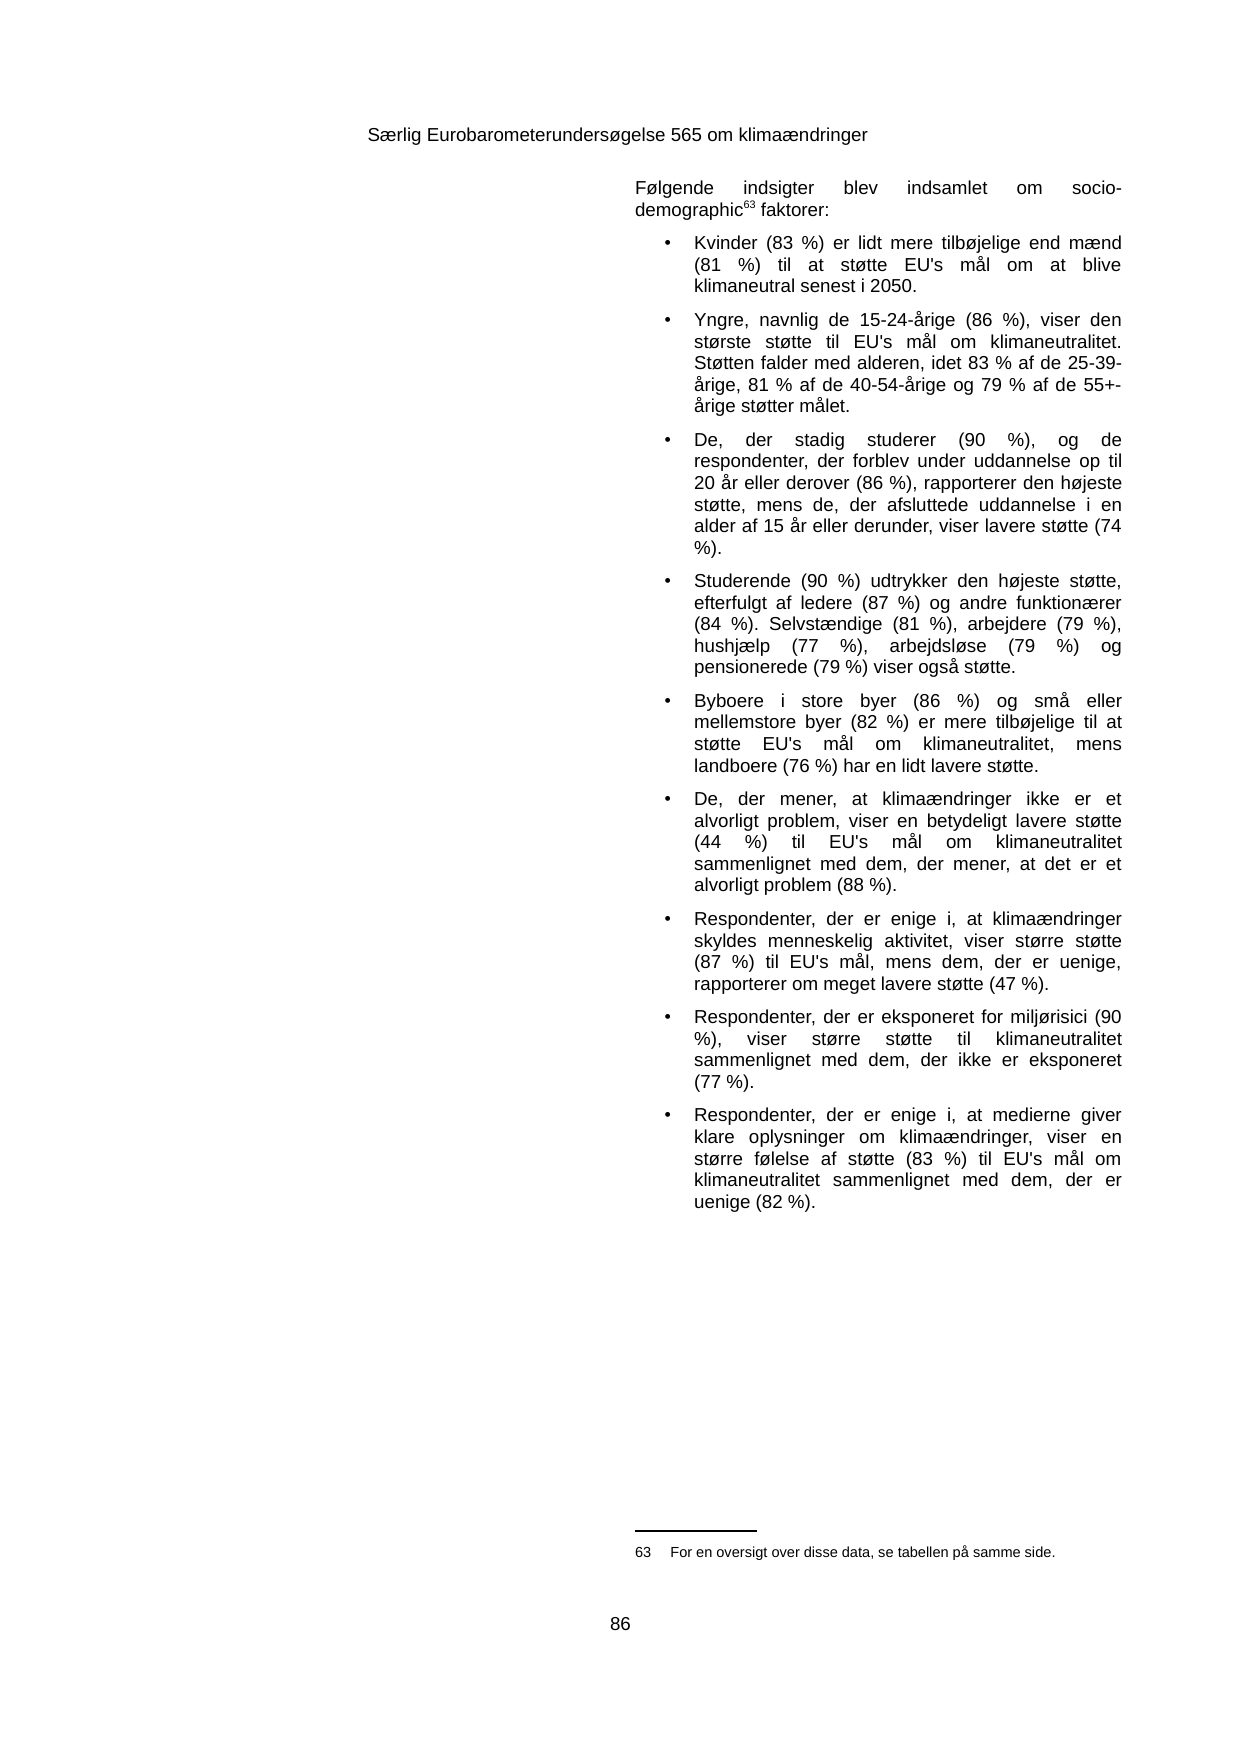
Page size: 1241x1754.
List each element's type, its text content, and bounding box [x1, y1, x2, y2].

list Respondenter, der er enige i, at medierne giver klare oplysninger om klimaændringer, viser en større følelse af støtte (83 %) til EU's mål om klimaneutralitet sammenlignet med dem, der er uenige (82 %). [664, 1104, 1122, 1212]
list Kvinder (83 %) er lidt mere tilbøjelige end mænd (81 %) til at støtte EU's mål om at blive klimaneutral senest i 2050. [664, 232, 1122, 297]
list De, der stadig studerer (90 %), og de respondenter, der forblev under uddannelse op til 20 år eller derover (86 %), rapporterer den højeste støtte, mens de, der afsluttede uddannelse i en alder af 15 år eller derunder, viser lavere støtte (74 %). [664, 428, 1122, 558]
list Respondenter, der er enige i, at klimaændringer skyldes menneskelig aktivitet, viser større støtte (87 %) til EU's mål, mens dem, der er uenige, rapporterer om meget lavere støtte (47 %). [664, 908, 1122, 994]
list Respondenter, der er eksponeret for miljørisici (90 %), viser større støtte til klimaneutralitet sammenlignet med dem, der ikke er eksponeret (77 %). [664, 1006, 1122, 1092]
list De, der mener, at klimaændringer ikke er et alvorligt problem, viser en betydeligt lavere støtte (44 %) til EU's mål om klimaneutralitet sammenlignet med dem, der mener, at det er et alvorligt problem (88 %). [664, 788, 1122, 896]
text Følgende indsigter blev indsamlet om socio- demographic faktorer: [635, 177, 1122, 220]
text For en oversigt over disse data, se tabellen på samme side. [635, 1543, 1122, 1560]
list Yngre, navnlig de 15-24-årige (86 %), viser den største støtte til EU's mål om klimaneutralitet. Støtten falder med alderen, idet 83 % af de 25-39-årige, 81 % af de 40-54-årige og 79 % af de 55+-årige støtter målet. [664, 309, 1122, 417]
list Byboere i store byer (86 %) og små eller mellemstore byer (82 %) er mere tilbøjelige til at støtte EU's mål om klimaneutralitet, mens landboere (76 %) har en lidt lavere støtte. [664, 690, 1122, 776]
list Studerende (90 %) udtrykker den højeste støtte, efterfulgt af ledere (87 %) og andre funktionærer (84 %). Selvstændige (81 %), arbejdere (79 %), hushjælp (77 %), arbejdsløse (79 %) og pensionerede (79 %) viser også støtte. [664, 570, 1122, 678]
